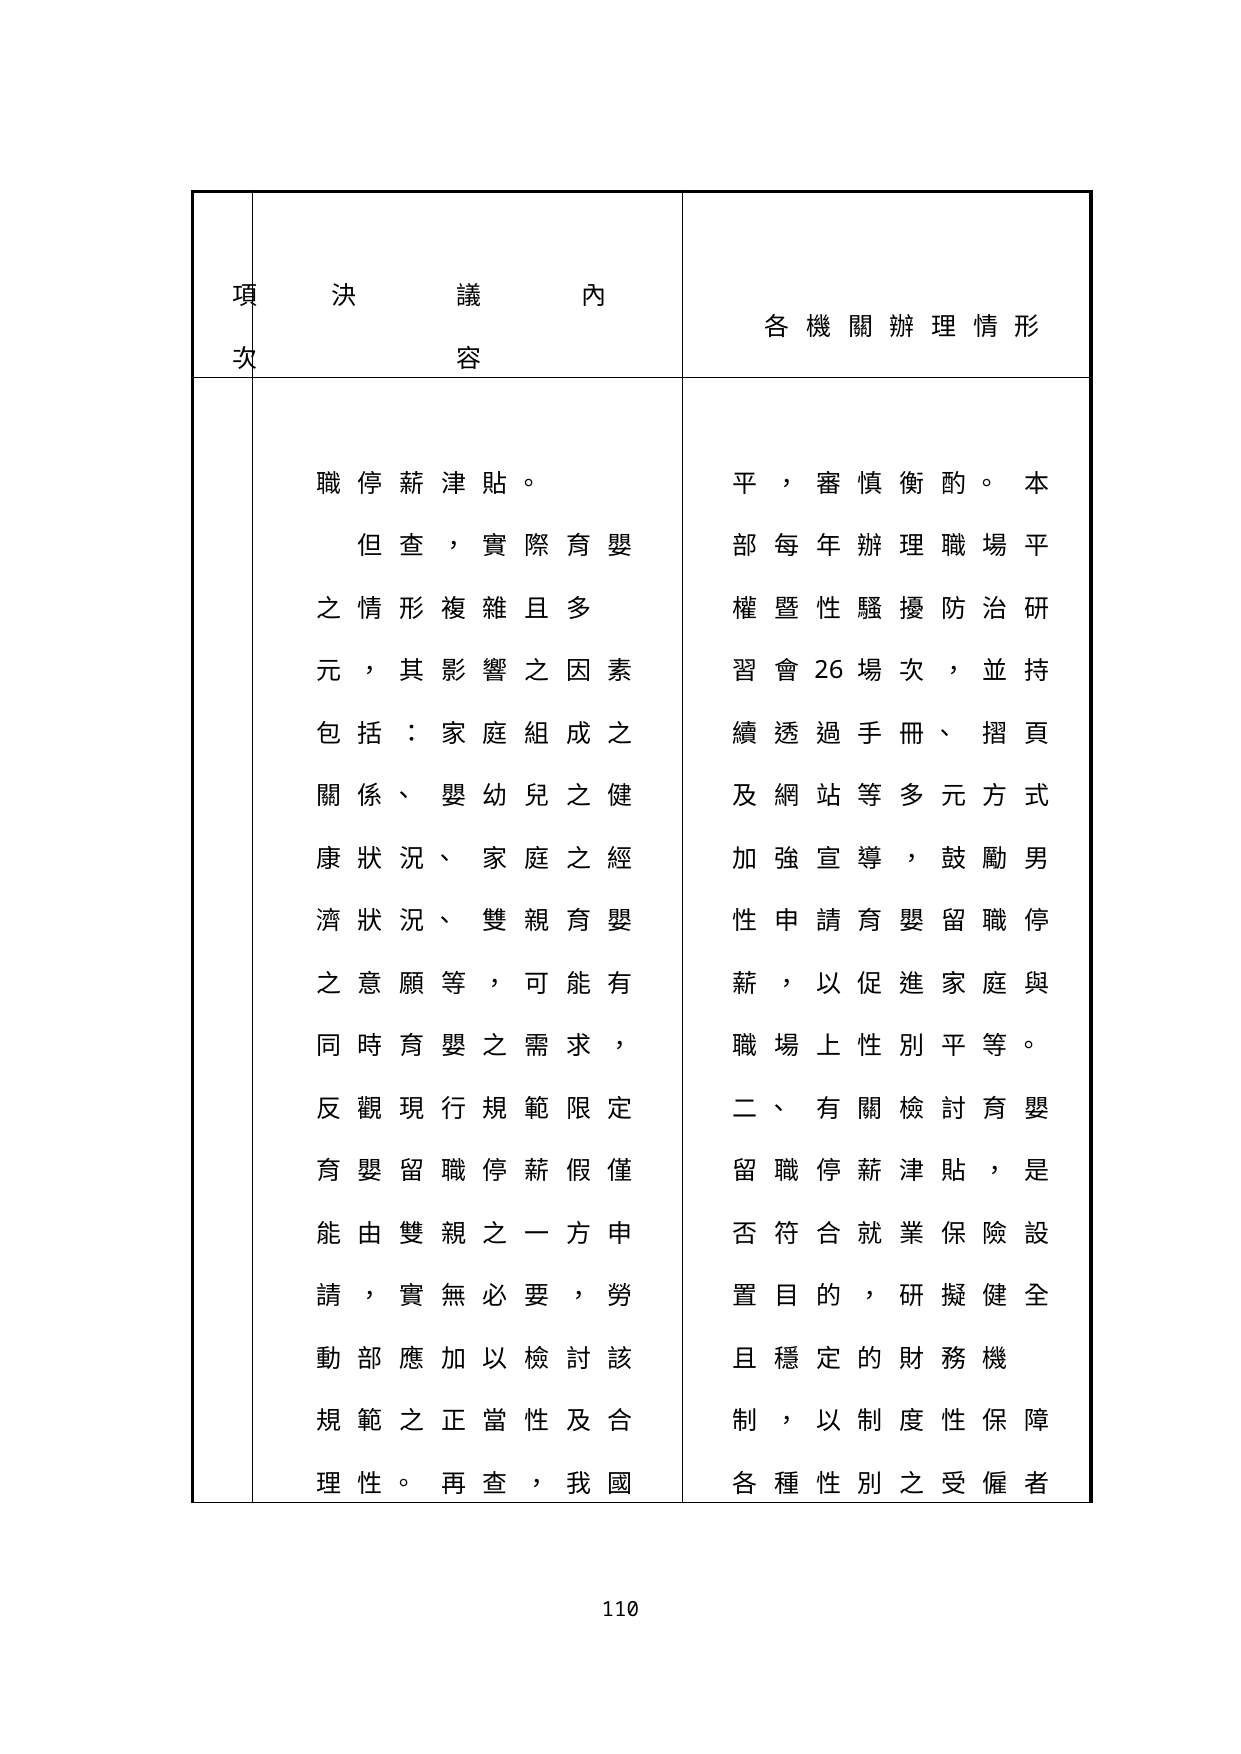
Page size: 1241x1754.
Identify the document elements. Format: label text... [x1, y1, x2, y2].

table_cell 平，審慎衡酌。本部每年辦理職場平權暨性騷擾防治研習會26場次，並持續透過手冊、摺頁及網站等多元方式加強宣導，鼓勵男性申請育嬰留職停薪，以促進家庭與職場上性別平等。 二、有關檢討育嬰留職停薪津貼，是否符合就業保險設置目的，研擬健全且穩定的財務機制，以制度性保障各種性別之受僱者 [683, 378, 1089, 1502]
table_header 各機關辦理情形 [683, 193, 1089, 377]
table_cell 職停薪津貼。 但查，實際育嬰之情形複雜且多元，其影響之因素包括：家庭組成之關係、嬰幼兒之健康狀況、家庭之經濟狀況、雙親育嬰之意願等，可能有同時育嬰之需求，反觀現行規範限定育嬰留職停薪假僅能由雙親之一方申請，實無必要，勞動部應加以檢討該規範之正當性及合理性。再查，我國 [253, 378, 682, 1502]
table_header 決 議 內 容 [253, 193, 682, 377]
table_cell 30. [194, 378, 252, 1502]
table_header 項次 [194, 193, 252, 377]
